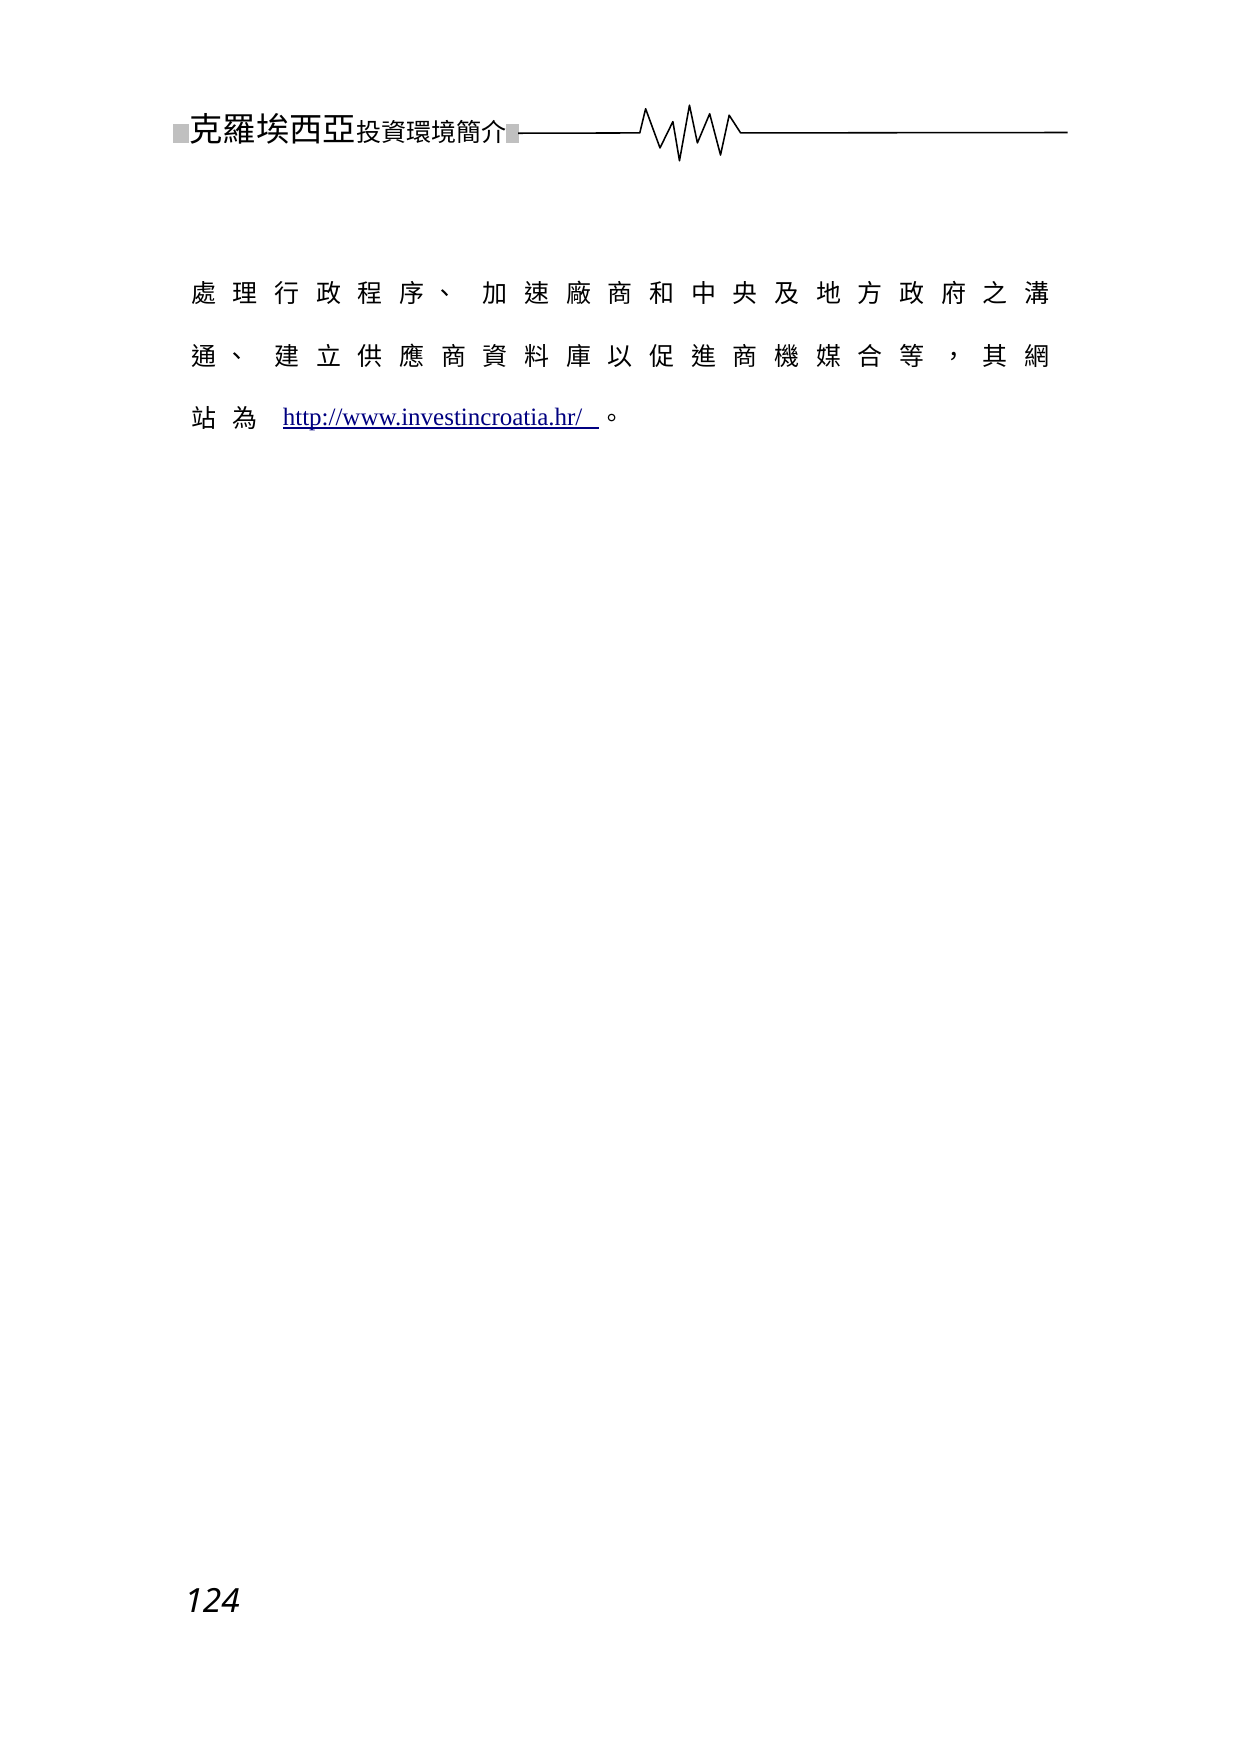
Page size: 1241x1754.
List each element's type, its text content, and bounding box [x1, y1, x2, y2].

text 處理行政程序、加速廠商和中央及地方政府之溝通、建立供應商資料庫以促進商機媒合等，其網站為http://www.investincroatia.hr/。 [183, 250, 1058, 438]
